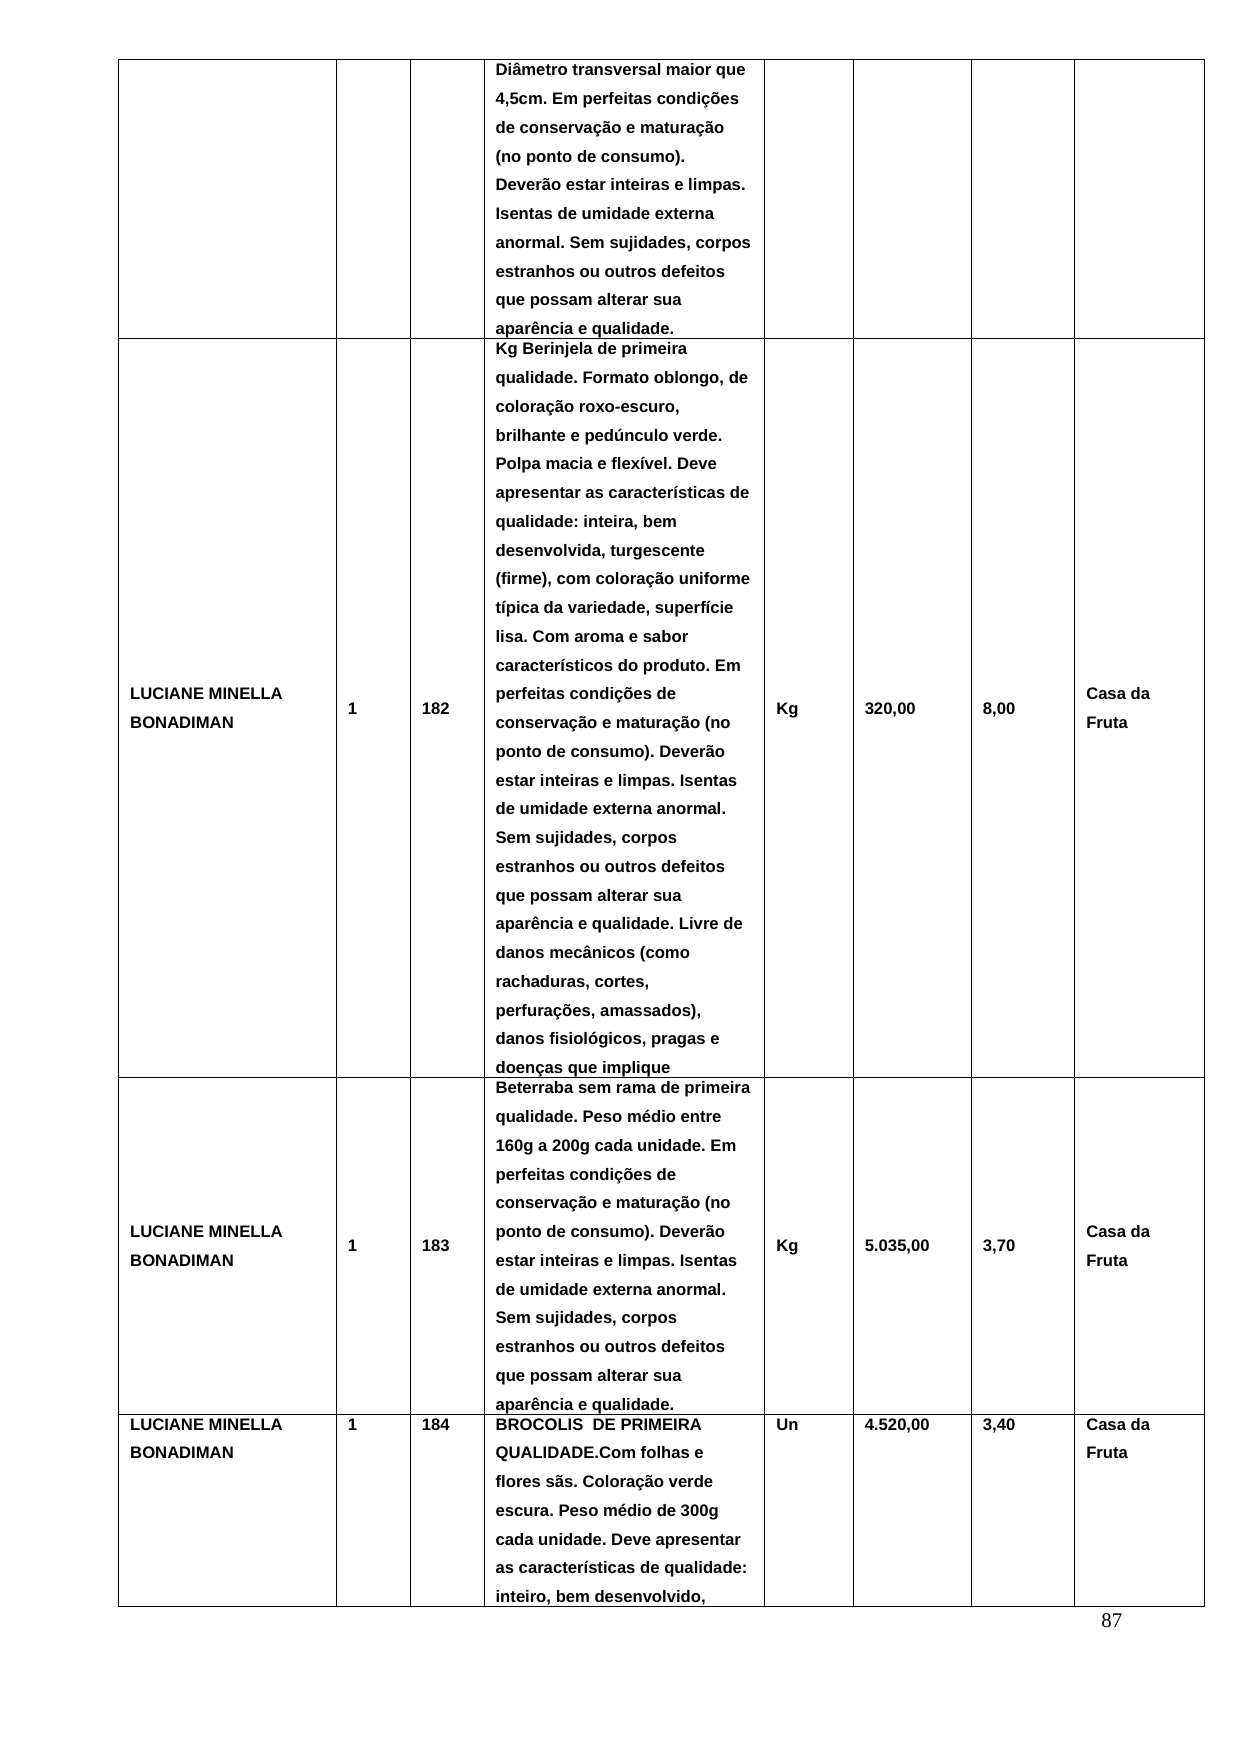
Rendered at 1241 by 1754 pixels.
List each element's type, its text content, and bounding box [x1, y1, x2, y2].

table_cell Casa da Fruta [1075, 1078, 1204, 1413]
table_cell [337, 60, 410, 338]
table_cell 8,00 [972, 339, 1074, 1077]
table_cell Kg [765, 339, 853, 1077]
table_cell Diâmetro transversal maior que 4,5cm. Em perfeitas condições de conservação e maturação (no ponto de consumo). Deverão estar inteiras e limpas. Isentas de umidade externa anormal. Sem sujidades, corpos estranhos ou outros defeitos que possam alterar sua aparência e qualidade. [485, 60, 764, 338]
table_cell 1 [337, 1415, 410, 1606]
table_cell 320,00 [854, 339, 971, 1077]
table_cell [119, 60, 336, 338]
table_cell Kg [765, 1078, 853, 1413]
table_cell 1 [337, 339, 410, 1077]
table_cell LUCIANE MINELLA BONADIMAN [119, 1078, 336, 1413]
table_cell [411, 60, 484, 338]
table_cell LUCIANE MINELLA BONADIMAN [119, 339, 336, 1077]
table_cell 182 [411, 339, 484, 1077]
table_cell [854, 60, 971, 338]
table_cell [765, 60, 853, 338]
table_cell Casa da Fruta [1075, 339, 1204, 1077]
table_cell 1 [337, 1078, 410, 1413]
table_cell Un [765, 1415, 853, 1606]
table_cell 184 [411, 1415, 484, 1606]
table_cell [972, 60, 1074, 338]
table_cell LUCIANE MINELLA BONADIMAN [119, 1415, 336, 1606]
table_cell 183 [411, 1078, 484, 1413]
table_cell 3,40 [972, 1415, 1074, 1606]
table_cell BROCOLIS DE PRIMEIRA QUALIDADE.Com folhas e flores sãs. Coloração verde escura. Peso médio de 300g cada unidade. Deve apresentar as características de qualidade: inteiro, bem desenvolvido, [485, 1415, 764, 1606]
table_cell Casa da Fruta [1075, 1415, 1204, 1606]
table_cell 5.035,00 [854, 1078, 971, 1413]
table_cell Beterraba sem rama de primeira qualidade. Peso médio entre 160g a 200g cada unidade. Em perfeitas condições de conservação e maturação (no ponto de consumo). Deverão estar inteiras e limpas. Isentas de umidade externa anormal. Sem sujidades, corpos estranhos ou outros defeitos que possam alterar sua aparência e qualidade. [485, 1078, 764, 1413]
table_cell 3,70 [972, 1078, 1074, 1413]
table_cell [1075, 60, 1204, 338]
table_cell 4.520,00 [854, 1415, 971, 1606]
table_cell Kg Berinjela de primeira qualidade. Formato oblongo, de coloração roxo-escuro, brilhante e pedúnculo verde. Polpa macia e flexível. Deve apresentar as características de qualidade: inteira, bem desenvolvida, turgescente (firme), com coloração uniforme típica da variedade, superfície lisa. Com aroma e sabor característicos do produto. Em perfeitas condições de conservação e maturação (no ponto de consumo). Deverão estar inteiras e limpas. Isentas de umidade externa anormal. Sem sujidades, corpos estranhos ou outros defeitos que possam alterar sua aparência e qualidade. Livre de danos mecânicos (como rachaduras, cortes, perfurações, amassados), danos fisiológicos, pragas e doenças que implique [485, 339, 764, 1077]
